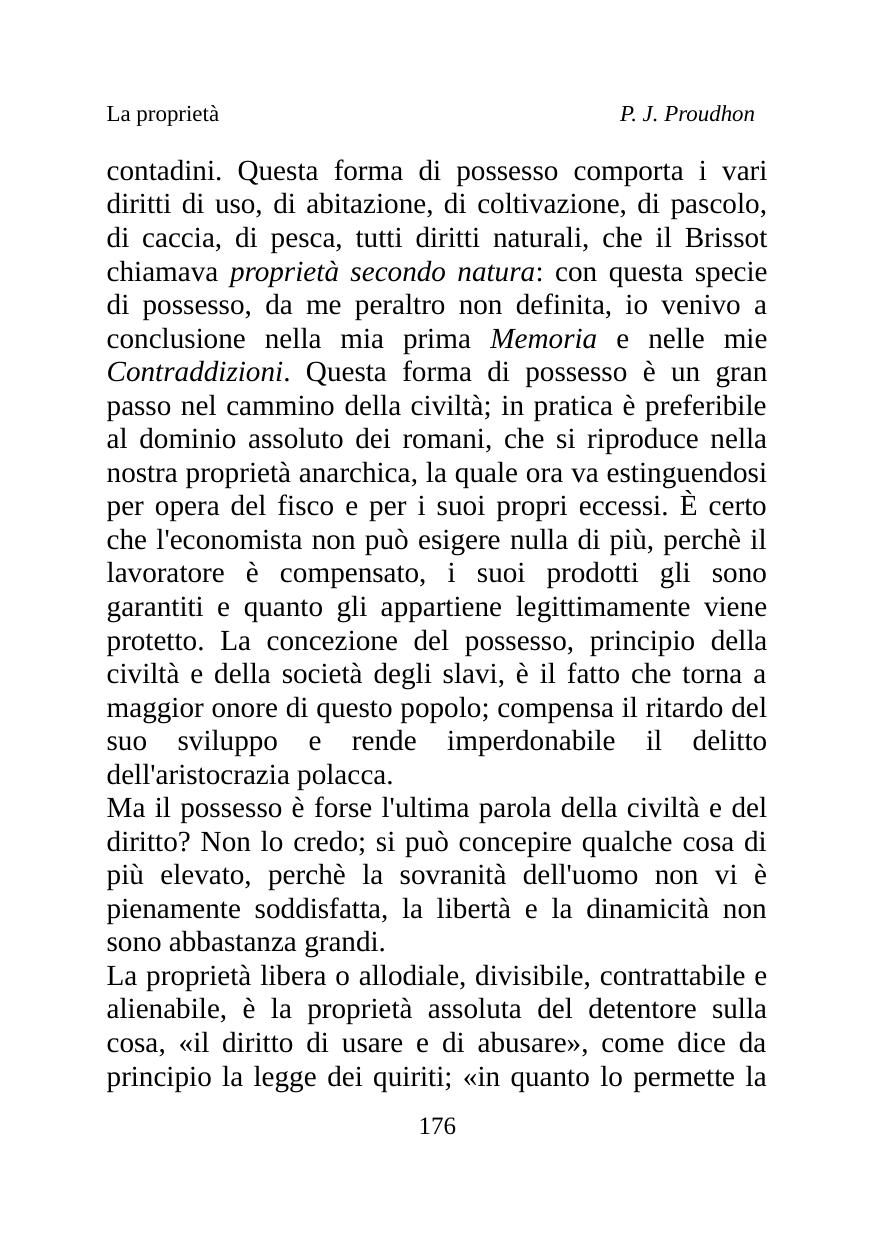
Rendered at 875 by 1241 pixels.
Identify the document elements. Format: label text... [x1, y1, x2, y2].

text contadini. Questa forma di possesso comporta i vari diritti di uso, di abitazione, di coltivazione, di pascolo, di caccia, di pesca, tutti diritti naturali, che il Brissot chiamava proprietà secondo natura: con questa specie di possesso, da me peraltro non definita, io venivo a conclusione nella mia prima Memoria e nelle mie Contraddizioni. Questa forma di possesso è un gran passo nel cammino della civiltà; in pratica è preferibile al dominio assoluto dei romani, che si riproduce nella nostra proprietà anarchica, la quale ora va estinguendosi per opera del fisco e per i suoi propri eccessi. È certo che l'economista non può esigere nulla di più, perchè il lavoratore è compensato, i suoi prodotti gli sono garantiti e quanto gli appartiene legittimamente viene protetto. La concezione del possesso, principio della civiltà e della società degli slavi, è il fatto che torna a maggior onore di questo popolo; compensa il ritardo del suo sviluppo e rende imperdonabile il delitto dell'aristocrazia polacca. [106, 153, 768, 790]
text La proprietà libera o allodiale, divisibile, contrattabile e alienabile, è la proprietà assoluta del detentore sulla cosa, «il diritto di usare e di abusare», come dice da principio la legge dei quiriti; «in quanto lo permette la [106, 958, 768, 1092]
text Ma il possesso è forse l'ultima parola della civiltà e del diritto? Non lo credo; si può concepire qualche cosa di più elevato, perchè la sovranità dell'uomo non vi è pienamente soddisfatta, la libertà e la dinamicità non sono abbastanza grandi. [106, 790, 768, 958]
